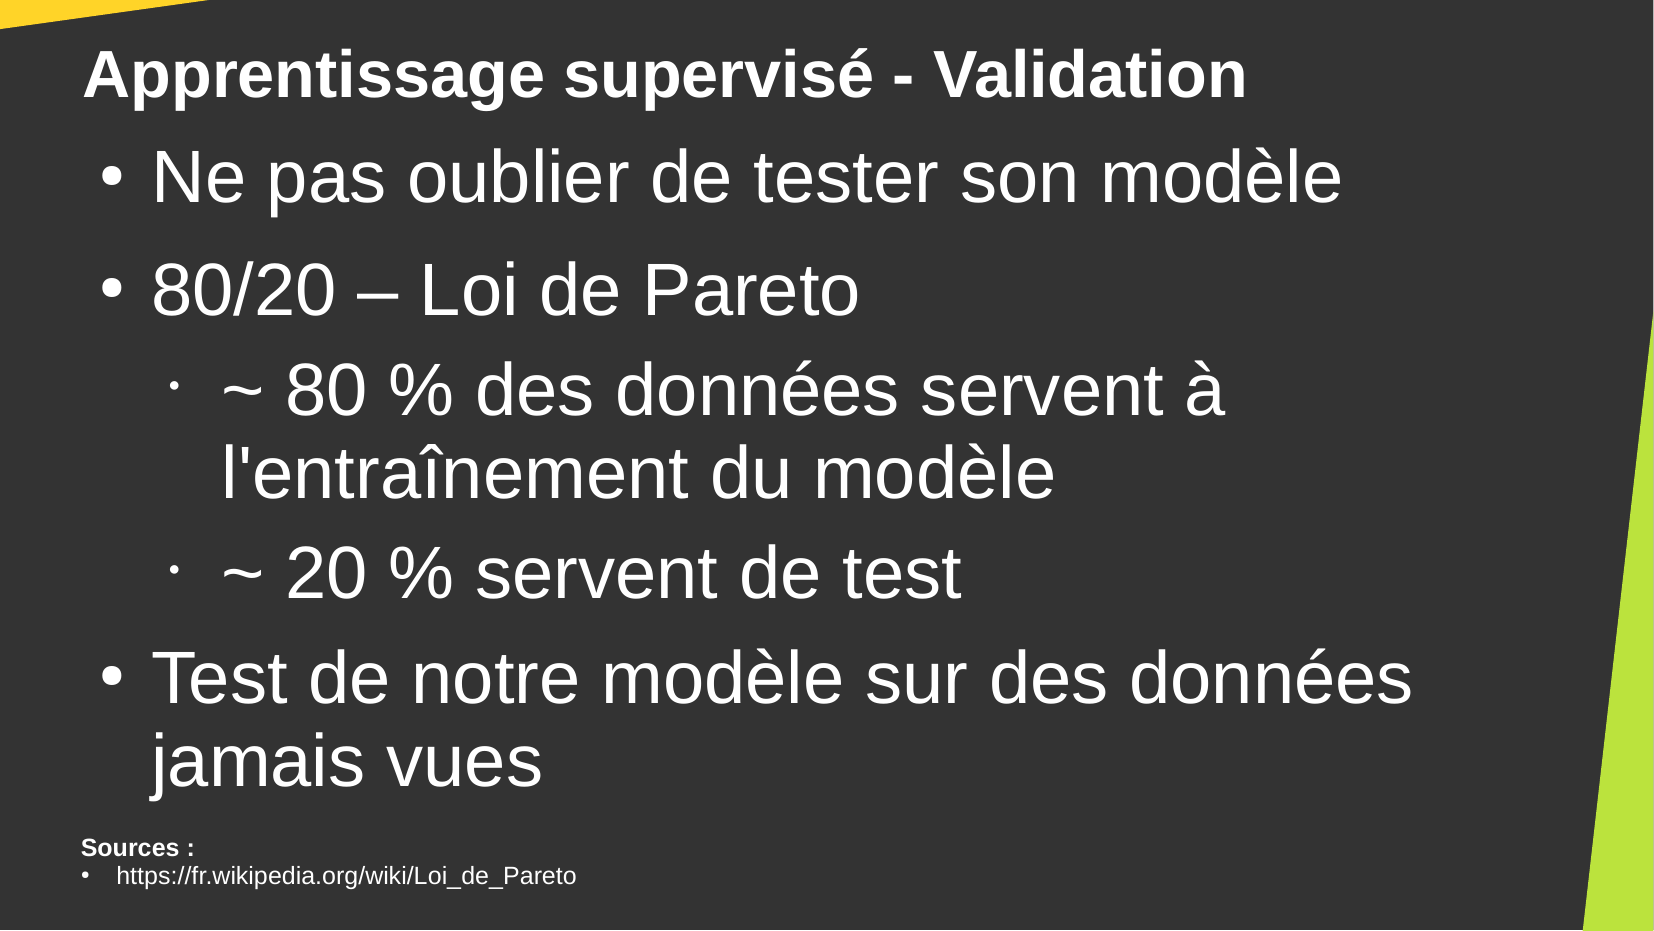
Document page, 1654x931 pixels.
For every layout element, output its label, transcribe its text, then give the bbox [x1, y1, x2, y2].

text_box Sources : https://fr.wikipedia.org/wiki/Loi_de_Pareto [66, 826, 1483, 926]
text_box [1582, 305, 1654, 931]
text_box [0, 0, 209, 30]
title Apprentissage supervisé - Validation [82, 37, 1571, 113]
list Ne pas oublier de tester son modèle 80/20 – Loi de Pareto ~ 80 % des données servent à l'entraînement du modèle ~ 20 % servent de test Test de notre modèle sur des données jamais vues [81, 135, 1501, 804]
